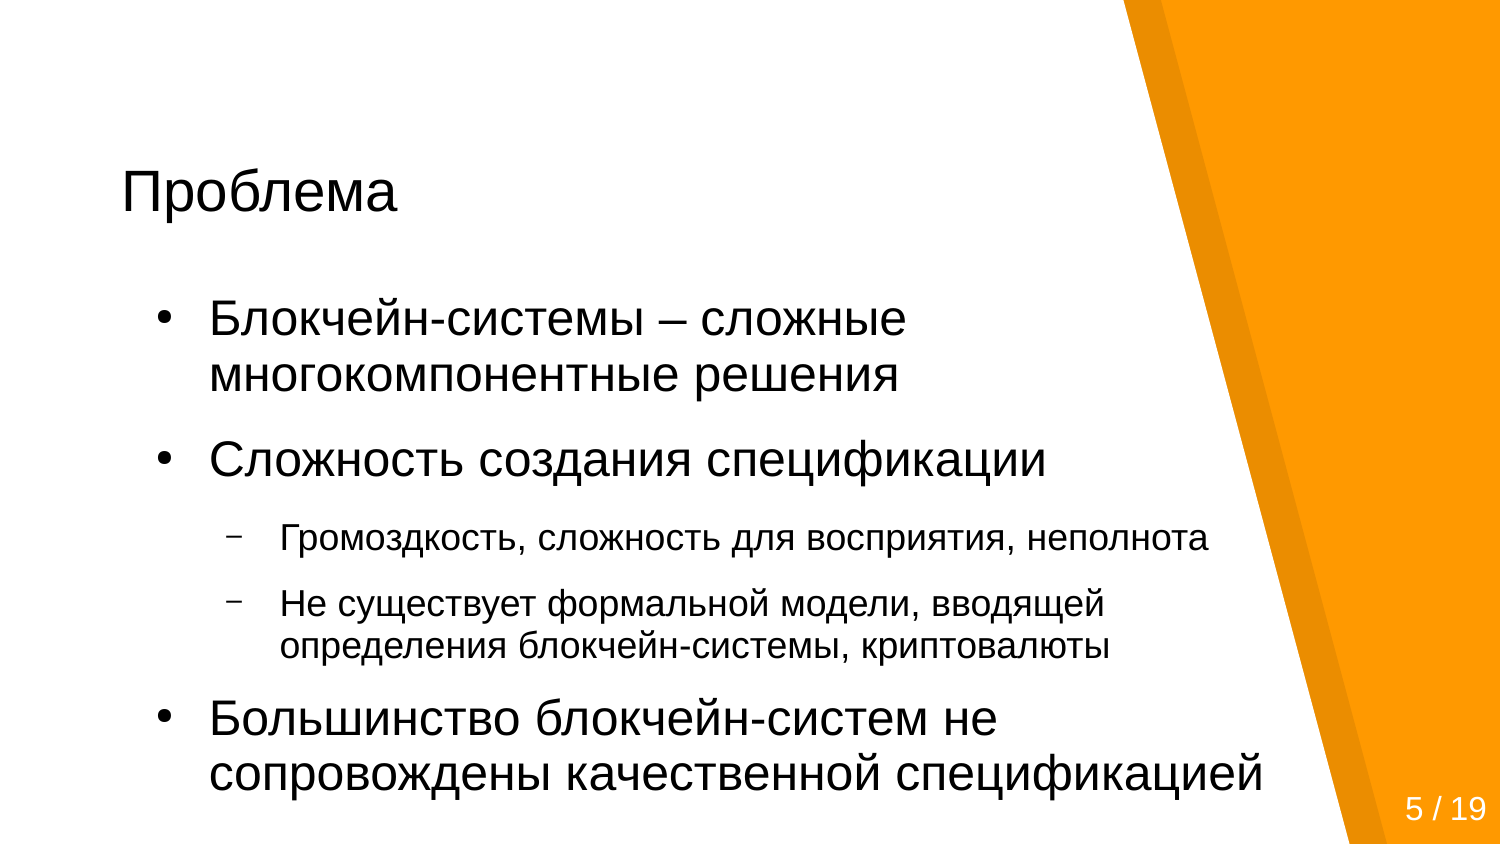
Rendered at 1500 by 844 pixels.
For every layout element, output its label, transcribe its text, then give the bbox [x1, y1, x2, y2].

list Блокчейн-системы – сложные многокомпонентные решения Сложность создания спецификации Громоздкость, сложность для восприятия, неполнота Не существует формальной модели, вводящей определения блокчейн-системы, криптовалюты Большинство блокчейн-систем не сопровождены качественной спецификацией [137, 290, 1276, 844]
title Проблема [121, 125, 1134, 256]
